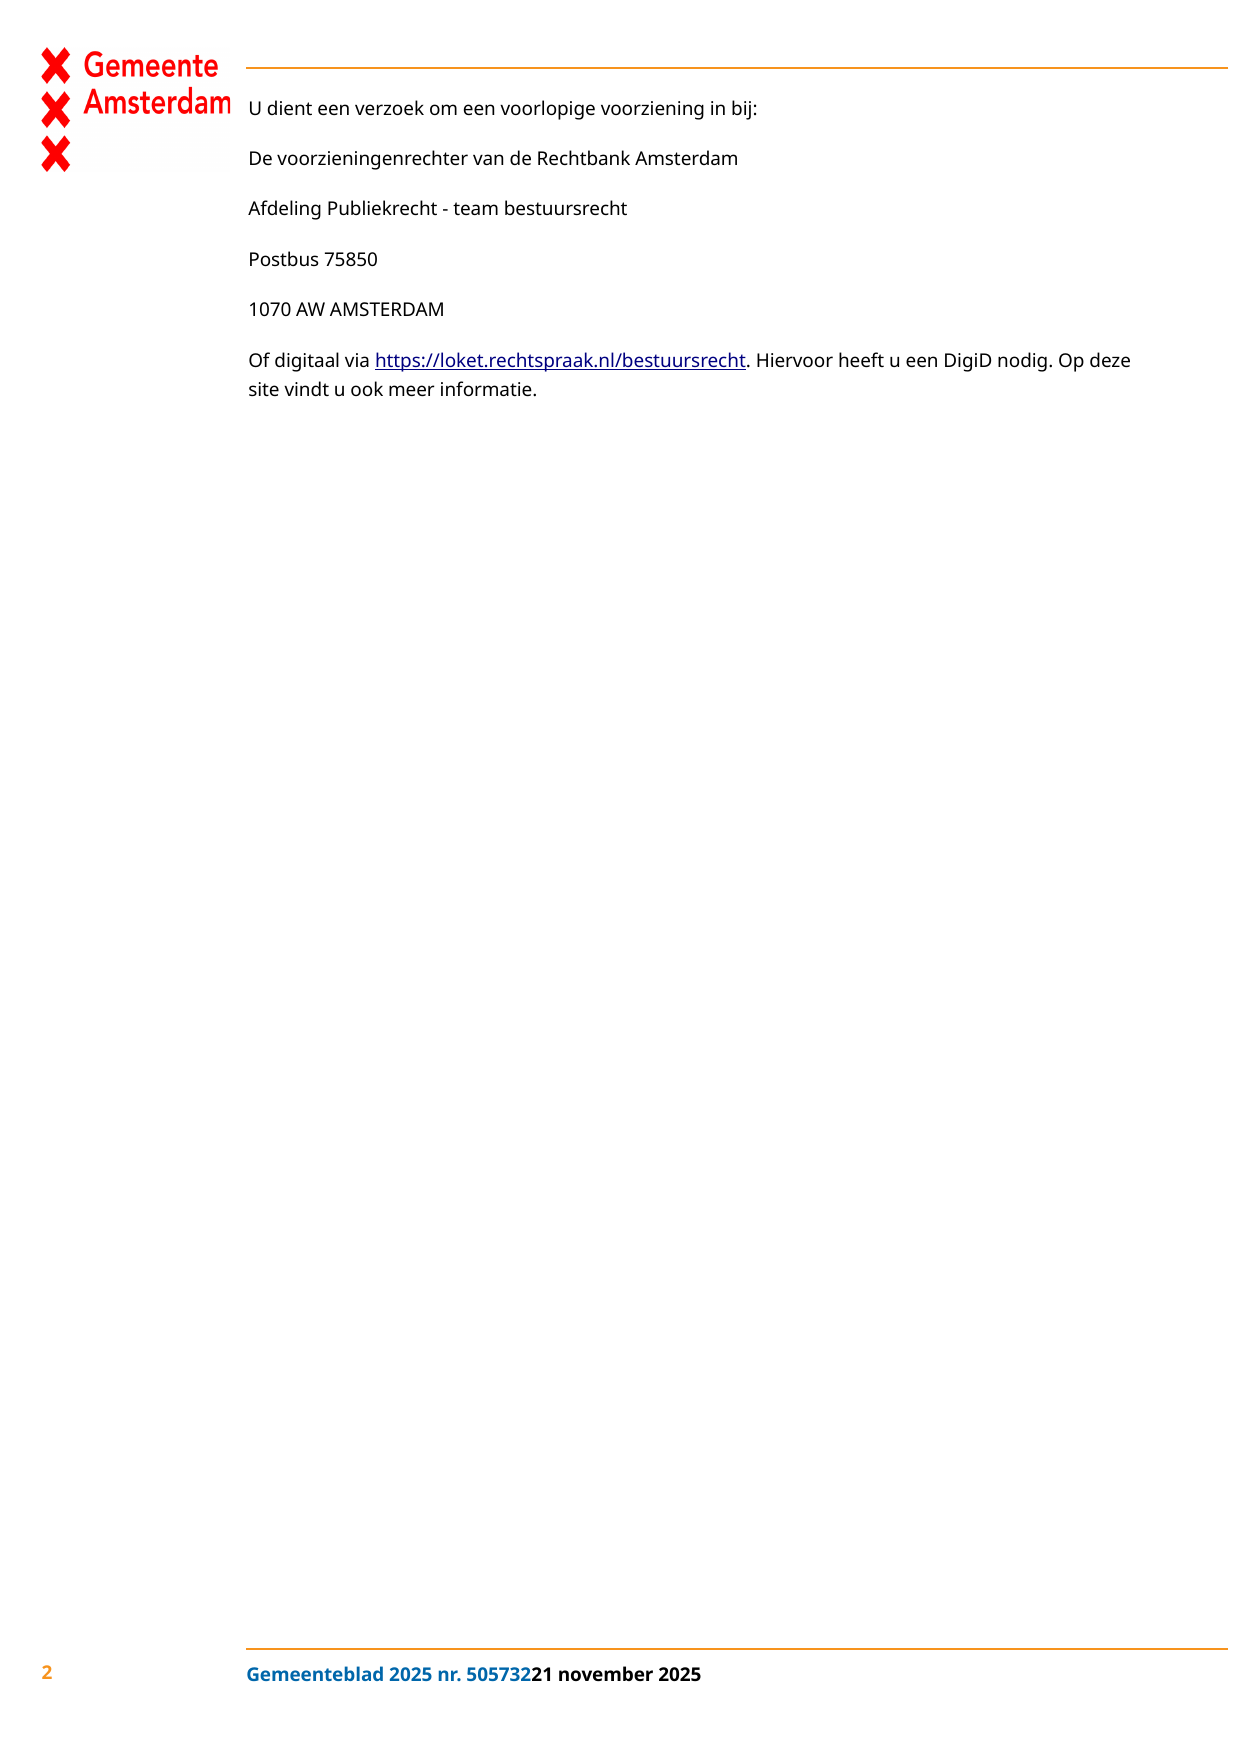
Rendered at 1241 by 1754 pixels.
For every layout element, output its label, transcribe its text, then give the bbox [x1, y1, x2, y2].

text Of digitaal via https://loket.rechtspraak.nl/bestuursrecht. Hiervoor heeft u een DigiD nodig. Op deze site vindt u ook meer informatie. [248, 347, 1152, 402]
picture [41, 47, 231, 172]
text U dient een verzoek om een voorlopige voorziening in bij: [248, 95, 1152, 121]
text Postbus 75850 [248, 246, 1152, 272]
text 1070 AW AMSTERDAM [248, 296, 1152, 322]
text De voorzieningenrechter van de Rechtbank Amsterdam [248, 145, 1152, 171]
text Afdeling Publiekrecht - team bestuursrecht [248, 196, 1152, 221]
